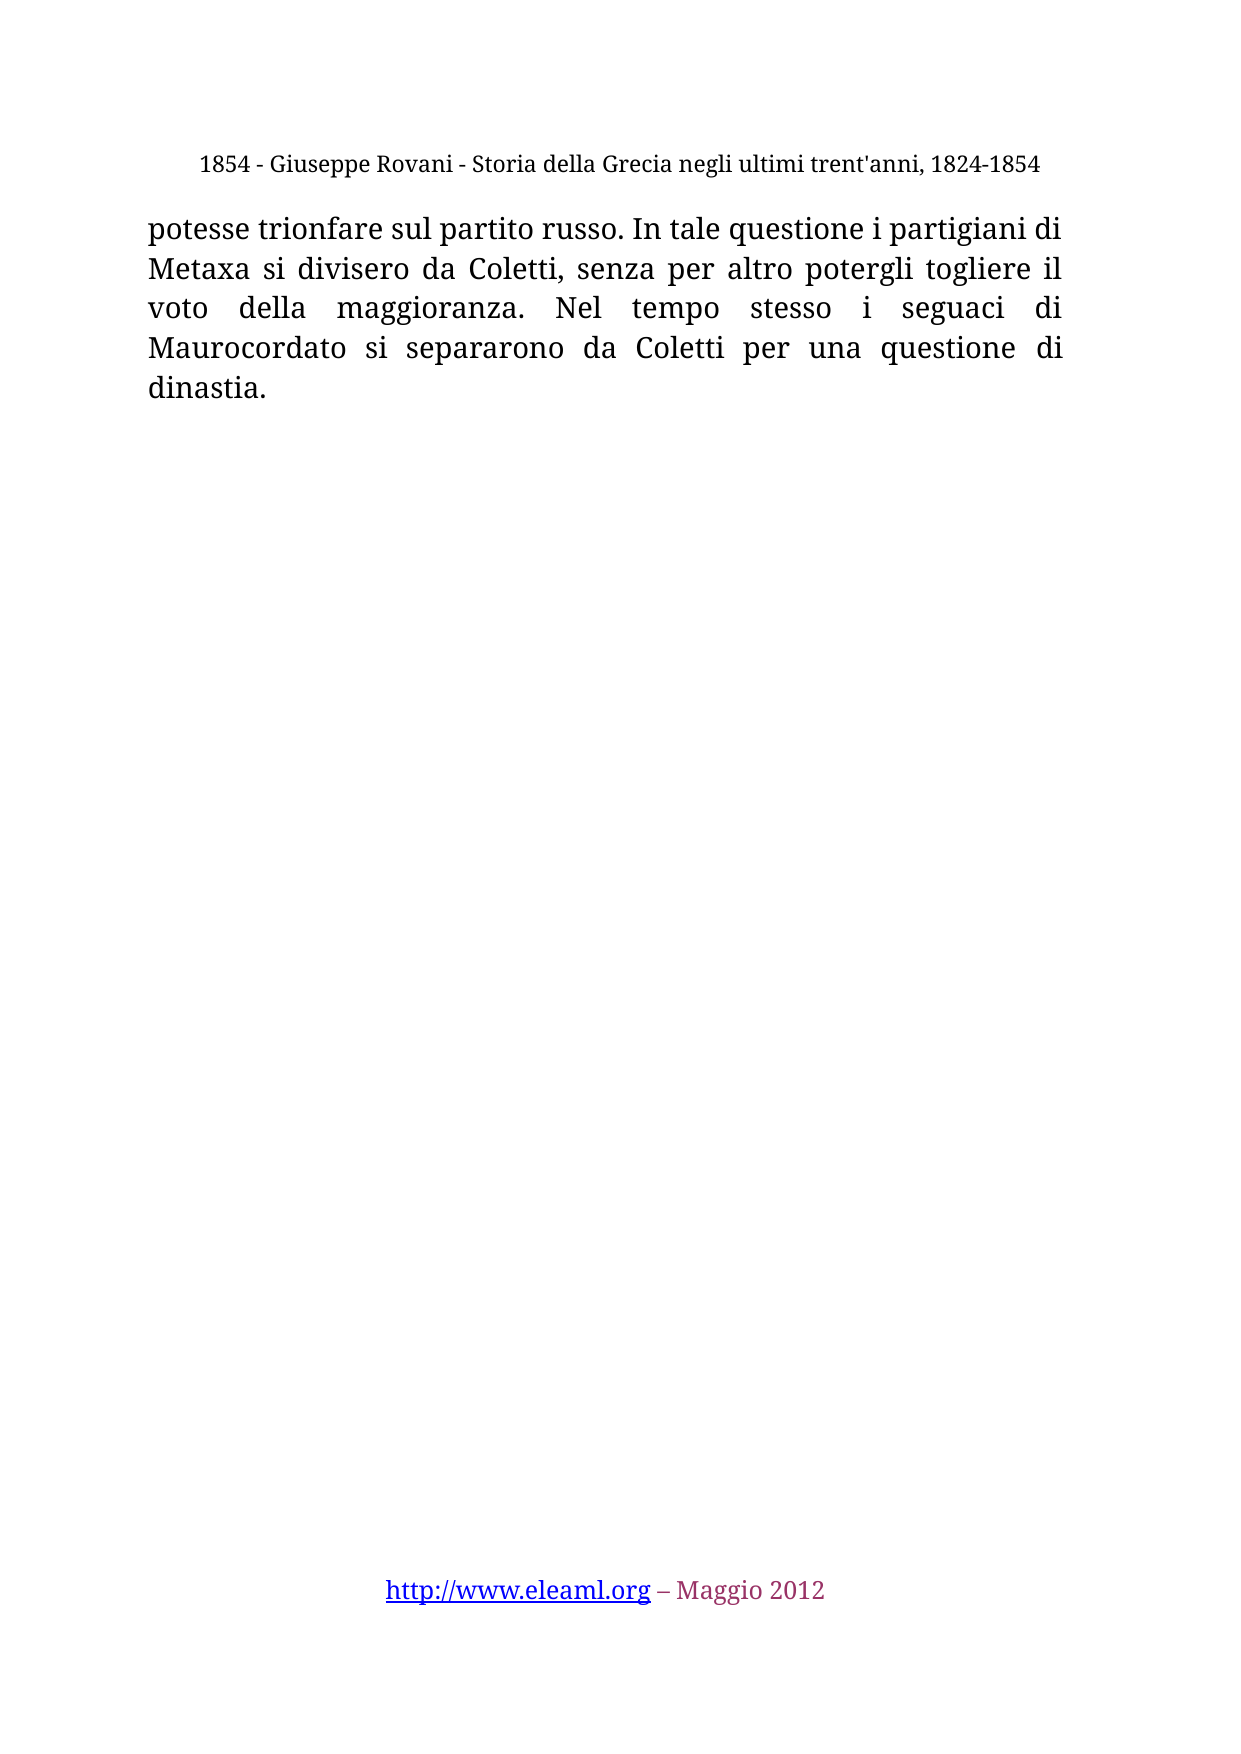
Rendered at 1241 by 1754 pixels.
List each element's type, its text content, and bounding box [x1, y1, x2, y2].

text potesse trionfare sul partito russo. In tale questione i partigiani di Metaxa si divisero da Coletti, senza per altro potergli togliere il voto della maggioranza. Nel tempo stesso i seguaci di Maurocordato si separarono da Coletti per una questione di dinastia. [148, 208, 1063, 407]
